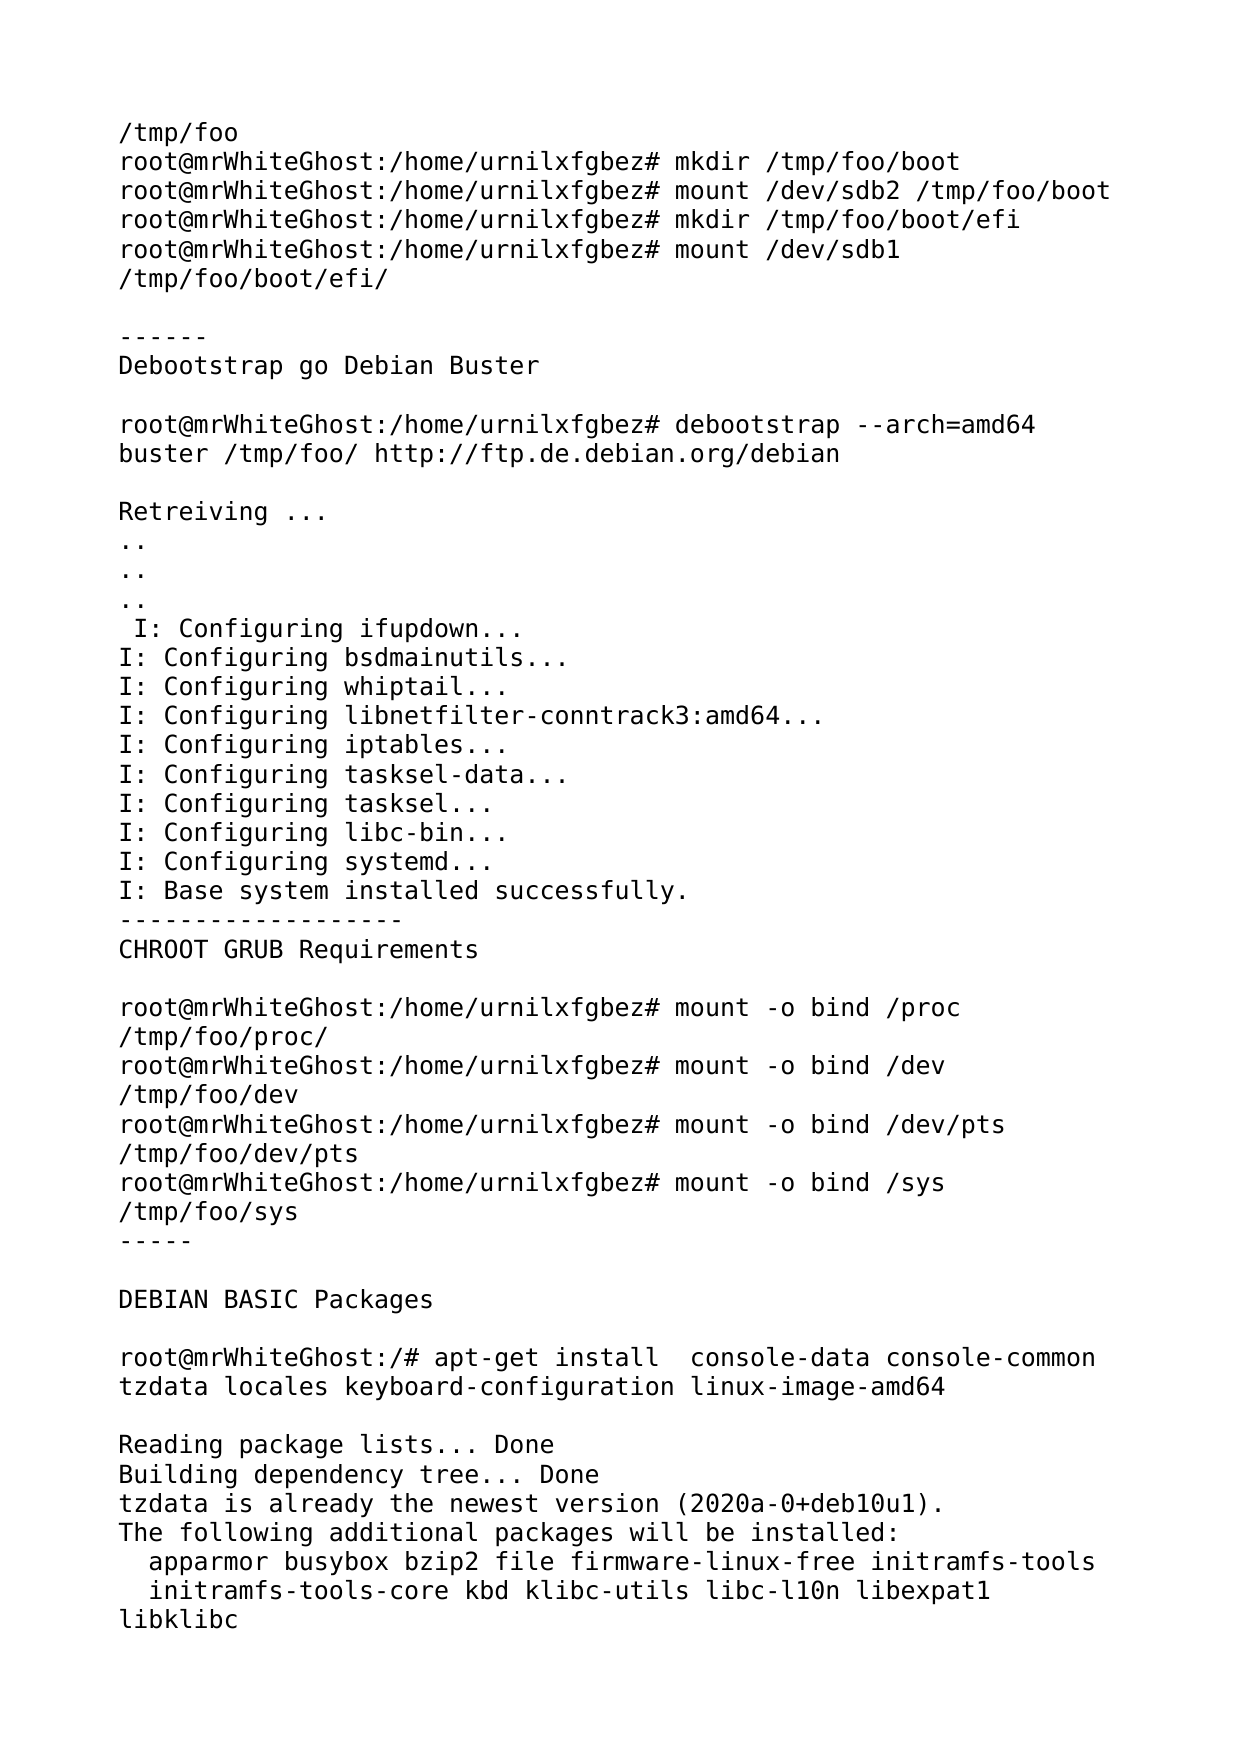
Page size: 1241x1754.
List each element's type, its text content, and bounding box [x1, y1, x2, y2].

text /tmp/foo root@mrWhiteGhost:/home/urnilxfgbez# mkdir /tmp/foo/boot root@mrWhiteGhost:/home/urnilxfgbez# mount /dev/sdb2 /tmp/foo/boot root@mrWhiteGhost:/home/urnilxfgbez# mkdir /tmp/foo/boot/efi root@mrWhiteGhost:/home/urnilxfgbez# mount /dev/sdb1 /tmp/foo/boot/efi/ ------ Debootstrap go Debian Buster root@mrWhiteGhost:/home/urnilxfgbez# debootstrap --arch=amd64 buster /tmp/foo/ http://ftp.de.debian.org/debian Retreiving ... .. .. .. I: Configuring ifupdown... I: Configuring bsdmainutils... I: Configuring whiptail... I: Configuring libnetfilter-conntrack3:amd64... I: Configuring iptables... I: Configuring tasksel-data... I: Configuring tasksel... I: Configuring libc-bin... I: Configuring systemd... I: Base system installed successfully. ------------------- CHROOT GRUB Requirements root@mrWhiteGhost:/home/urnilxfgbez# mount -o bind /proc /tmp/foo/proc/ root@mrWhiteGhost:/home/urnilxfgbez# mount -o bind /dev /tmp/foo/dev root@mrWhiteGhost:/home/urnilxfgbez# mount -o bind /dev/pts /tmp/foo/dev/pts root@mrWhiteGhost:/home/urnilxfgbez# mount -o bind /sys /tmp/foo/sys ----- DEBIAN BASIC Packages root@mrWhiteGhost:/# apt-get install console-data console-common tzdata locales keyboard-configuration linux-image-amd64 Reading package lists... Done Building dependency tree... Done tzdata is already the newest version (2020a-0+deb10u1). The following additional packages will be installed: apparmor busybox bzip2 file firmware-linux-free initramfs-tools initramfs-tools-core kbd klibc-utils libc-l10n libexpat1 libklibc [118, 118, 1122, 1635]
